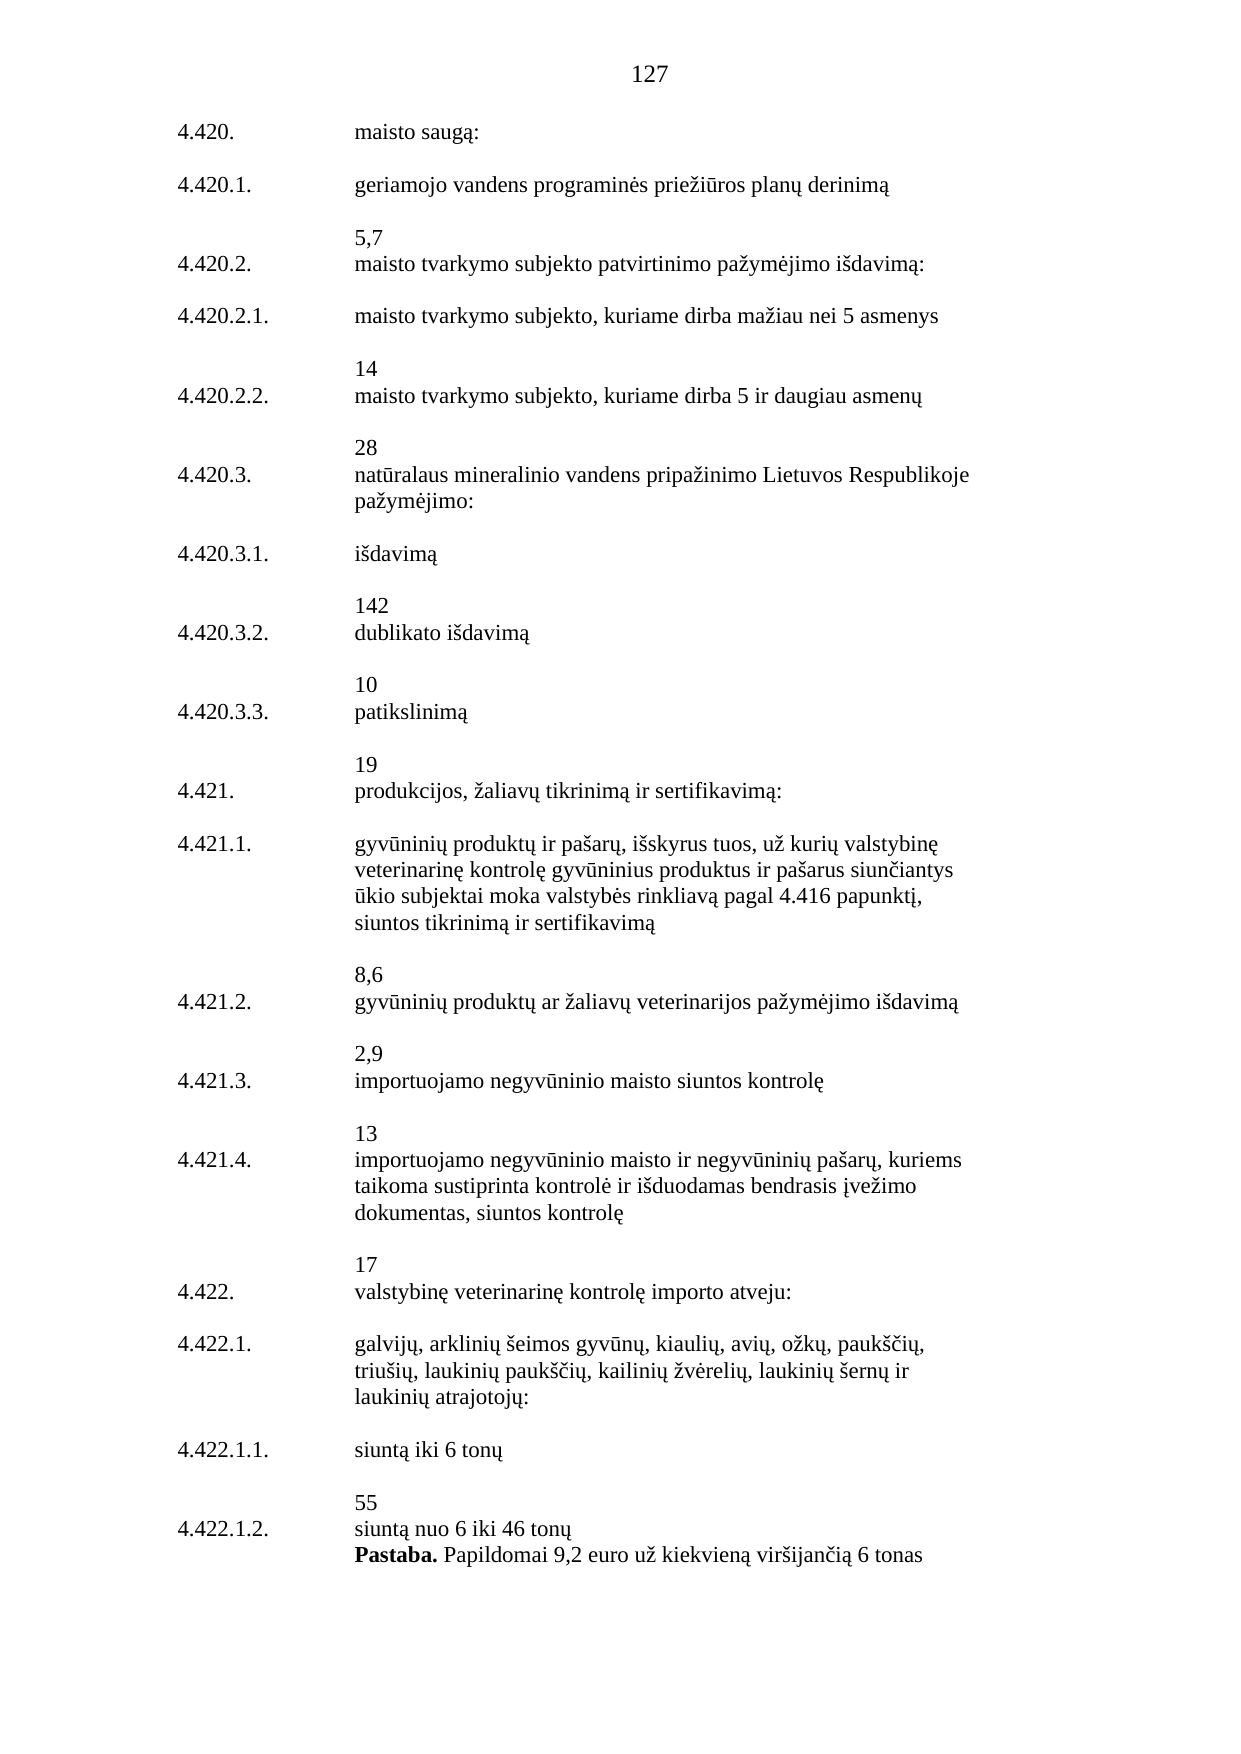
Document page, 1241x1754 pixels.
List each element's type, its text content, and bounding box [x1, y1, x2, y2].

text 4.421.3. importuojamo negyvūninio maisto siuntos kontrolę 13 [177, 1067, 974, 1146]
text 4.420.3.1. išdavimą 142 [177, 540, 974, 619]
text taikoma sustiprinta kontrolė ir išduodamas bendrasis įvežimo [354, 1172, 974, 1199]
text triušių, laukinių paukščių, kailinių žvėrelių, laukinių šernų ir [354, 1357, 974, 1383]
text Pastaba. Papildomai 9,2 euro už kiekvieną viršijančią 6 tonas [354, 1541, 974, 1568]
text 4.421.1. gyvūninių produktų ir pašarų, išskyrus tuos, už kurių valstybinę [177, 830, 974, 856]
text ūkio subjektai moka valstybės rinkliavą pagal 4.416 papunktį, [354, 882, 974, 909]
text siuntos tikrinimą ir sertifikavimą 8,6 [354, 909, 974, 988]
text 4.422.1. galvijų, arklinių šeimos gyvūnų, kiaulių, avių, ožkų, paukščių, [177, 1330, 974, 1357]
text 4.420.2.1. maisto tvarkymo subjekto, kuriame dirba mažiau nei 5 asmenys 14 [177, 303, 974, 382]
text 4.421.4. importuojamo negyvūninio maisto ir negyvūninių pašarų, kuriems [177, 1146, 974, 1172]
text 4.422. valstybinę veterinarinę kontrolę importo atveju: [177, 1278, 974, 1330]
text laukinių atrajotojų: [354, 1383, 974, 1436]
text 4.420.1. geriamojo vandens programinės priežiūros planų derinimą 5,7 [177, 171, 974, 250]
text 4.420. maisto saugą: [177, 118, 974, 171]
text 4.420.2. maisto tvarkymo subjekto patvirtinimo pažymėjimo išdavimą: [177, 250, 974, 303]
text 4.421. produkcijos, žaliavų tikrinimą ir sertifikavimą: [177, 777, 974, 830]
text dokumentas, siuntos kontrolę 17 [354, 1199, 974, 1278]
text 4.420.2.2. maisto tvarkymo subjekto, kuriame dirba 5 ir daugiau asmenų 28 [177, 382, 974, 461]
text 4.420.3.3. patikslinimą 19 [177, 698, 974, 777]
text 4.420.3.2. dublikato išdavimą 10 [177, 619, 974, 698]
text 4.422.1.1. siuntą iki 6 tonų 55 [177, 1436, 974, 1515]
text 4.421.2. gyvūninių produktų ar žaliavų veterinarijos pažymėjimo išdavimą 2,9 [177, 988, 974, 1067]
text 4.422.1.2. siuntą nuo 6 iki 46 tonų [177, 1515, 974, 1541]
text pažymėjimo: [354, 487, 974, 540]
text 4.420.3. natūralaus mineralinio vandens pripažinimo Lietuvos Respublikoje [177, 461, 974, 487]
text veterinarinę kontrolę gyvūninius produktus ir pašarus siunčiantys [354, 856, 974, 882]
